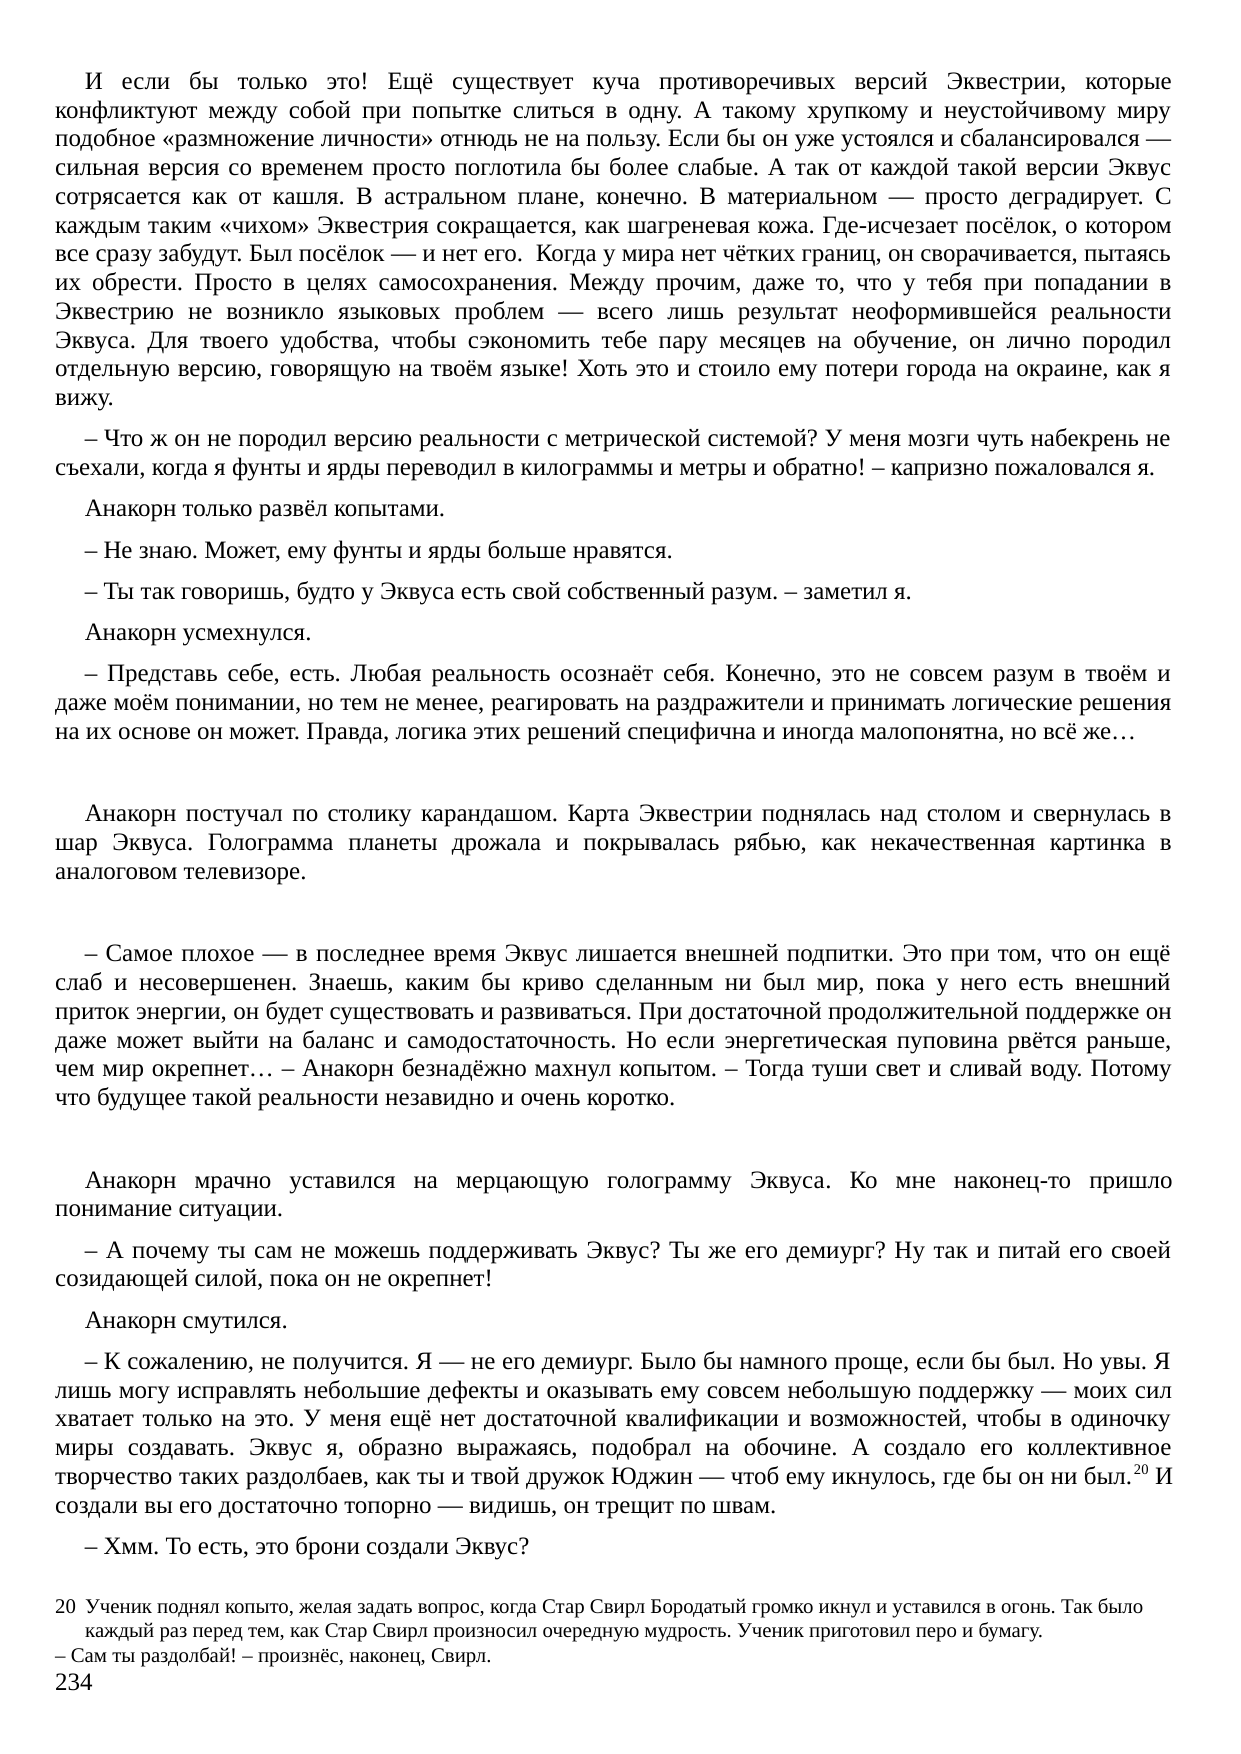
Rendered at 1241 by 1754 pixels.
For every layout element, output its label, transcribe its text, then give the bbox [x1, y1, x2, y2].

text – К сожалению, не получится. Я — не его демиург. Было бы намного проще, если бы был. Но увы. Я лишь могу исправлять небольшие дефекты и оказывать ему совсем небольшую поддержку — моих сил хватает только на это. У меня ещё нет достаточной квалификации и возможностей, чтобы в одиночку миры создавать. Эквус я, образно выражаясь, подобрал на обочине. А создало его коллективное творчество таких раздолбаев, как ты и твой дружок Юджин — чтоб ему икнулось, где бы он ни был. И создали вы его достаточно топорно — видишь, он трещит по швам. [55, 1346, 1173, 1518]
text – Представь себе, есть. Любая реальность осознаёт себя. Конечно, это не совсем разум в твоём и даже моём понимании, но тем не менее, реагировать на раздражители и принимать логические решения на их основе он может. Правда, логика этих решений специфична и иногда малопонятна, но всё же… [55, 658, 1173, 745]
text Анакорн усмехнулся. [55, 617, 1173, 646]
text – Не знаю. Может, ему фунты и ярды больше нравятся. [55, 535, 1173, 563]
text – Что ж он не породил версию реальности с метрической системой? У меня мозги чуть набекрень не съехали, когда я фунты и ярды переводил в килограммы и метры и обратно! – капризно пожаловался я. [55, 423, 1173, 481]
text – Самое плохое — в последнее время Эквус лишается внешней подпитки. Это при том, что он ещё слаб и несовершенен. Знаешь, каким бы криво сделанным ни был мир, пока у него есть внешний приток энергии, он будет существовать и развиваться. При достаточной продолжительной поддержке он даже может выйти на баланс и самодостаточность. Но если энергетическая пуповина рвётся раньше, чем мир окрепнет… – Анакорн безнадёжно махнул копытом. – Тогда туши свет и сливай воду. Потому что будущее такой реальности незавидно и очень коротко. [55, 938, 1173, 1111]
text – А почему ты сам не можешь поддерживать Эквус? Ты же его демиург? Ну так и питай его своей созидающей силой, пока он не окрепнет! [55, 1235, 1173, 1292]
text Анакорн постучал по столику карандашом. Карта Эквестрии поднялась над столом и свернулась в шар Эквуса. Голограмма планеты дрожала и покрывалась рябью, как некачественная картинка в аналоговом телевизоре. [55, 798, 1173, 885]
text – Хмм. То есть, это брони создали Эквус? [55, 1531, 1173, 1560]
text Анакорн мрачно уставился на мерцающую голограмму Эквуса. Ко мне наконец-то пришло понимание ситуации. [55, 1165, 1173, 1222]
text Ученик поднял копыто, желая задать вопрос, когда Стар Свирл Бородатый громко икнул и уставился в огонь. Так было каждый раз перед тем, как Стар Свирл произносил очередную мудрость. Ученик приготовил перо и бумагу. [55, 1594, 1173, 1642]
text Анакорн только развёл копытами. [55, 493, 1173, 522]
text – Сам ты раздолбай! – произнёс, наконец, Свирл. [55, 1642, 1173, 1667]
text – Ты так говоришь, будто у Эквуса есть свой собственный разум. – заметил я. [55, 576, 1173, 605]
text Анакорн смутился. [55, 1305, 1173, 1333]
text И если бы только это! Ещё существует куча противоречивых версий Эквестрии, которые конфликтуют между собой при попытке слиться в одну. А такому хрупкому и неустойчивому миру подобное «размножение личности» отнюдь не на пользу. Если бы он уже устоялся и сбалансировался — сильная версия со временем просто поглотила бы более слабые. А так от каждой такой версии Эквус сотрясается как от кашля. В астральном плане, конечно. В материальном — просто деградирует. С каждым таким «чихом» Эквестрия сокращается, как шагреневая кожа. Где-исчезает посёлок, о котором все сразу забудут. Был посёлок — и нет его. Когда у мира нет чётких границ, он сворачивается, пытаясь их обрести. Просто в целях самосохранения. Между прочим, даже то, что у тебя при попадании в Эквестрию не возникло языковых проблем — всего лишь результат неоформившейся реальности Эквуса. Для твоего удобства, чтобы сэкономить тебе пару месяцев на обучение, он лично породил отдельную версию, говорящую на твоём языке! Хоть это и стоило ему потери города на окраине, как я вижу. [55, 66, 1173, 411]
